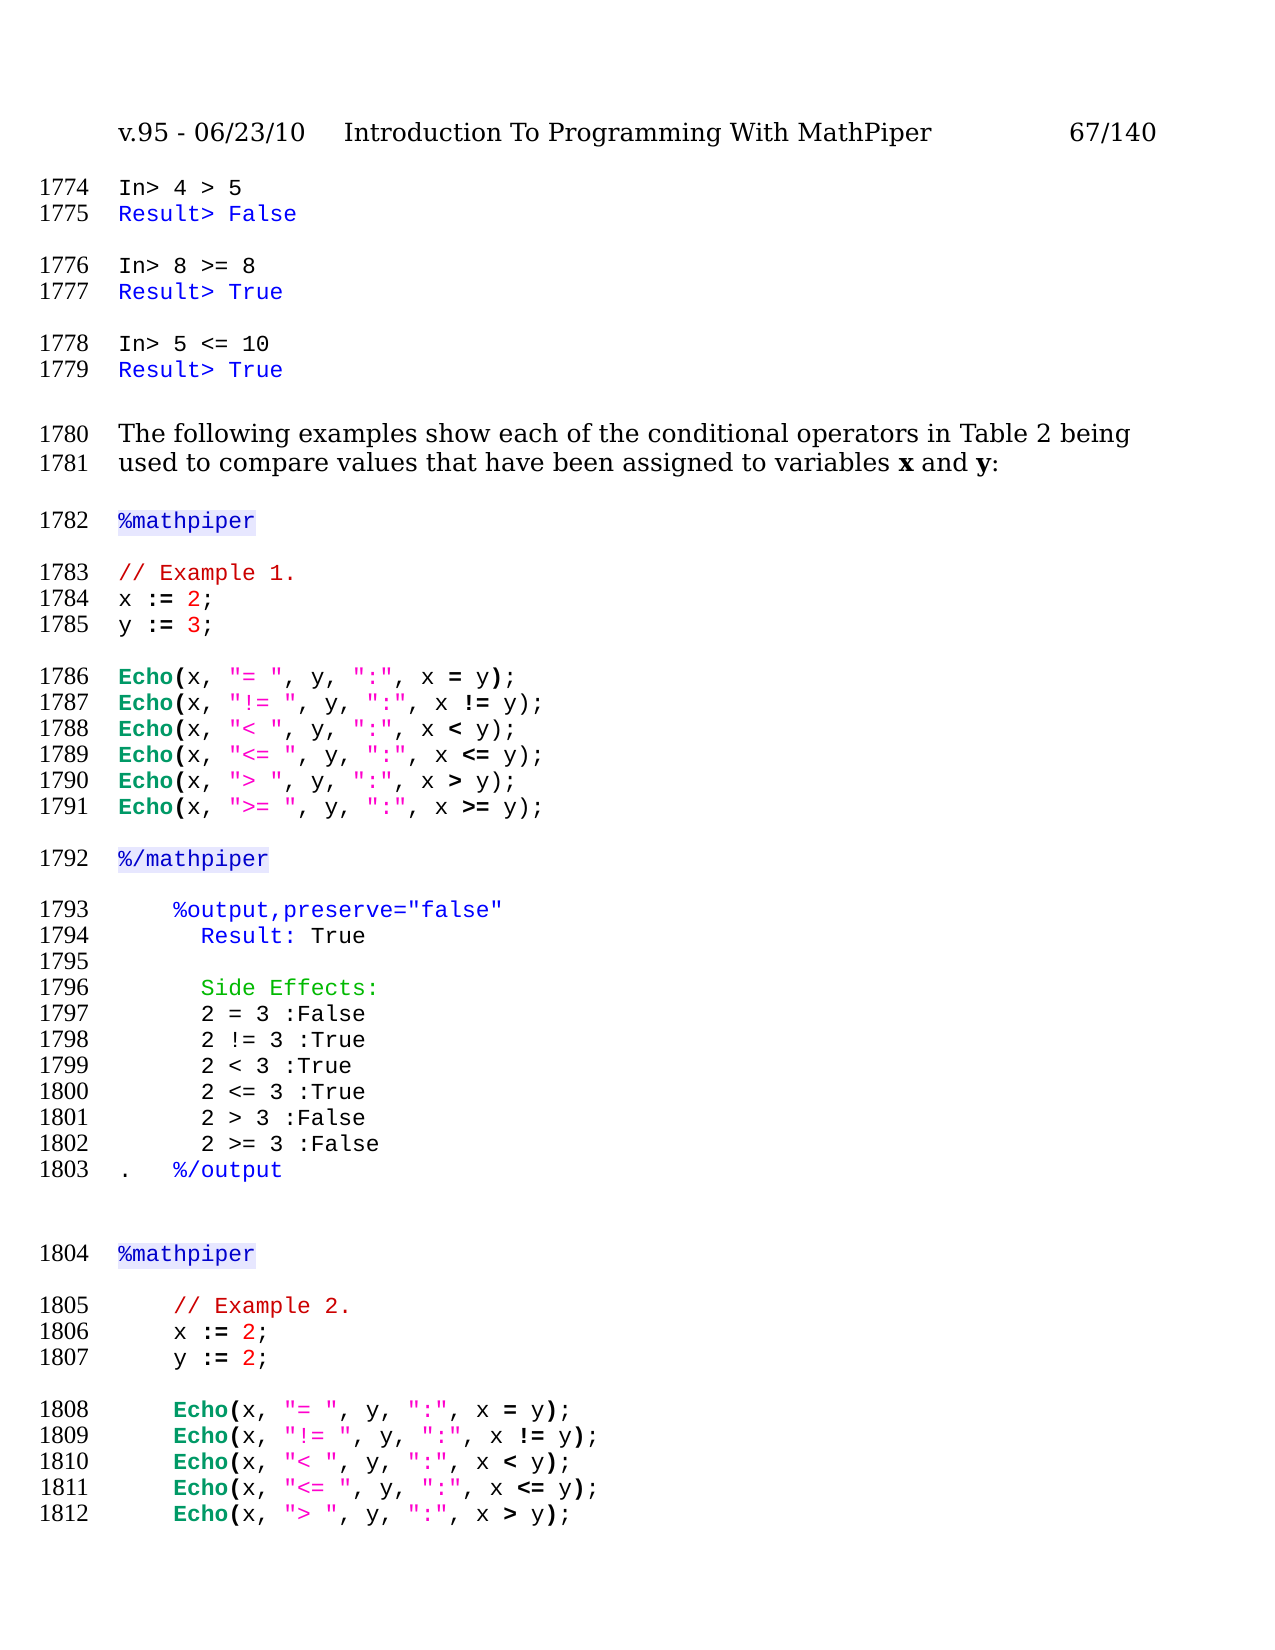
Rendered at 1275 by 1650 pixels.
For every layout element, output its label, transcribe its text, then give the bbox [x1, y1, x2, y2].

text y := 2; [118, 1346, 1157, 1372]
text In> 8 >= 8 [118, 254, 1157, 281]
text Echo(x, ">= ", y, ":", x >= y); [118, 795, 1157, 821]
text Result> True [118, 281, 1157, 306]
text x := 2; [118, 1321, 1157, 1346]
text The following examples show each of the conditional operators in Table 2 being used to compare values that have been assigned to variables x and y: [118, 419, 1157, 478]
text 2 = 3 :False [118, 1002, 1157, 1028]
text Echo(x, "<= ", y, ":", x <= y); [118, 1476, 1157, 1502]
text 2 < 3 :True [118, 1054, 1157, 1080]
text 2 != 3 :True [118, 1028, 1157, 1054]
text Echo(x, "!= ", y, ":", x != y); [118, 1424, 1157, 1450]
text // Example 2. [118, 1294, 1157, 1321]
text %mathpiper [118, 1243, 1157, 1269]
text 2 <= 3 :True [118, 1080, 1157, 1106]
text x := 2; [118, 587, 1157, 613]
text // Example 1. [118, 562, 1157, 587]
text Echo(x, "> ", y, ":", x > y); [118, 769, 1157, 795]
text Echo(x, "< ", y, ":", x < y); [118, 1450, 1157, 1476]
text Echo(x, "<= ", y, ":", x <= y); [118, 743, 1157, 769]
text Echo(x, "< ", y, ":", x < y); [118, 717, 1157, 743]
text In> 5 <= 10 [118, 332, 1157, 358]
text %/mathpiper [118, 847, 1157, 873]
text Echo(x, "!= ", y, ":", x != y); [118, 691, 1157, 717]
text Result> True [118, 358, 1157, 384]
text Echo(x, "= ", y, ":", x = y); [118, 1398, 1157, 1424]
text . %/output [118, 1158, 1157, 1184]
text %output,preserve="false" [118, 899, 1157, 925]
text Side Effects: [118, 977, 1157, 1002]
text 2 >= 3 :False [118, 1132, 1157, 1158]
text Echo(x, "> ", y, ":", x > y); [118, 1502, 1157, 1528]
text %mathpiper [118, 510, 1157, 536]
text y := 3; [118, 613, 1157, 639]
text Result: True [118, 925, 1157, 951]
text 2 > 3 :False [118, 1106, 1157, 1132]
text Echo(x, "= ", y, ":", x = y); [118, 665, 1157, 691]
text In> 4 > 5 [118, 177, 1157, 203]
text Result> False [118, 203, 1157, 229]
